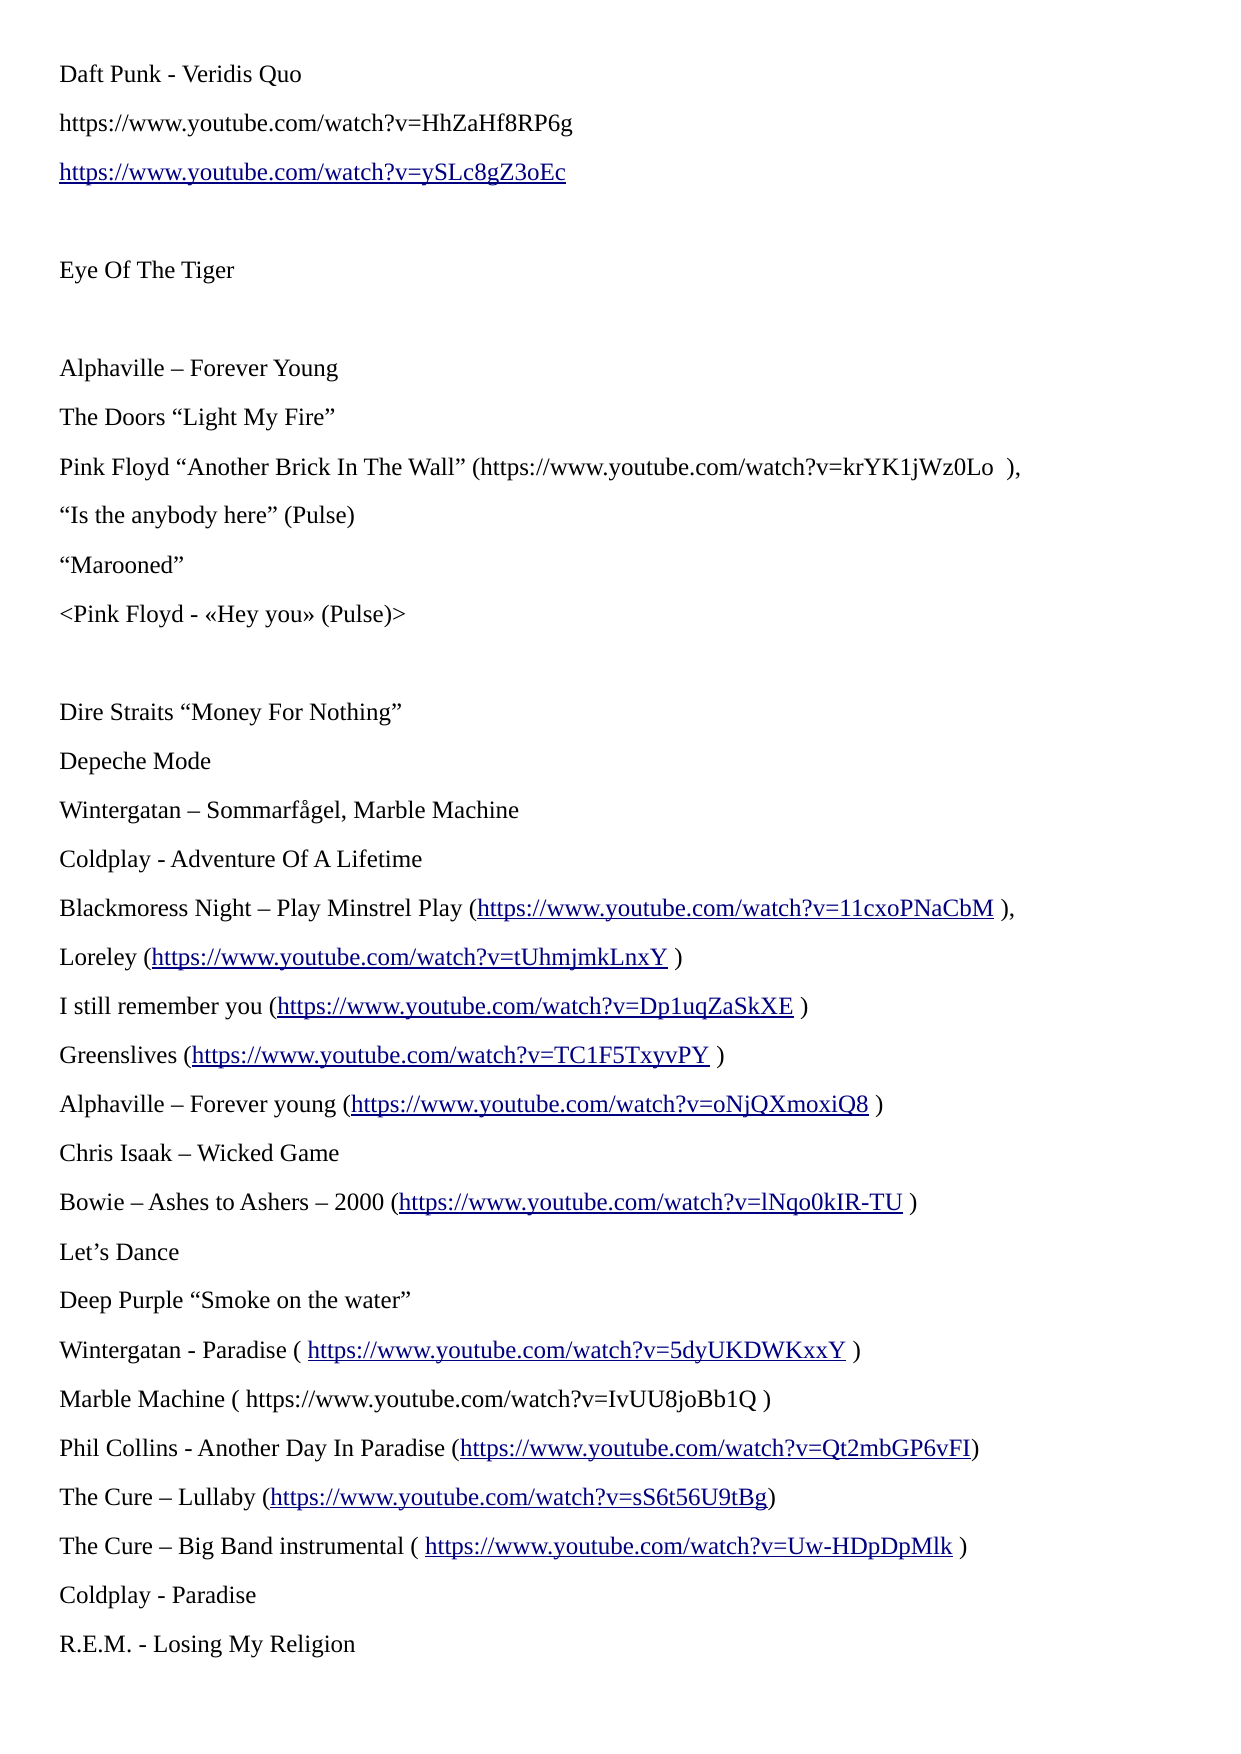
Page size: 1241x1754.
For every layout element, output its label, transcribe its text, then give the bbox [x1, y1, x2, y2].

text Daft Punk - Veridis Quo [59, 59, 1181, 88]
text Depeche Mode [59, 746, 1181, 775]
text Dire Straits “Money For Nothing” [59, 697, 1181, 726]
text Wintergatan – Sommarfågel, Marble Machine [59, 795, 1181, 824]
text <Pink Floyd - «Hey you» (Pulse)> [59, 599, 1181, 627]
text “Marooned” [59, 550, 1181, 578]
text Phil Collins - Another Day In Paradise (https://www.youtube.com/watch?v=Qt2mbGP6vFI) [59, 1433, 1181, 1462]
text Let’s Dance [59, 1237, 1181, 1265]
text “Is the anybody here” (Pulse) [59, 501, 1181, 529]
text Alphaville – Forever young (https://www.youtube.com/watch?v=oNjQXmoxiQ8 ) [59, 1089, 1181, 1118]
text https://www.youtube.com/watch?v=HhZaHf8RP6g [59, 108, 1181, 137]
text Loreley (https://www.youtube.com/watch?v=tUhmjmkLnxY ) [59, 942, 1181, 971]
text I still remember you (https://www.youtube.com/watch?v=Dp1uqZaSkXE ) [59, 991, 1181, 1020]
text Marble Machine ( https://www.youtube.com/watch?v=IvUU8joBb1Q ) [59, 1384, 1181, 1412]
text Pink Floyd “Another Brick In The Wall” (https://www.youtube.com/watch?v=krYK1jWz0Lo ), [59, 452, 1181, 480]
text R.E.M. - Losing My Religion [59, 1629, 1181, 1658]
text Alphaville – Forever Young [59, 353, 1181, 382]
text Bowie – Ashes to Ashers – 2000 (https://www.youtube.com/watch?v=lNqo0kIR-TU ) [59, 1187, 1181, 1216]
text Coldplay - Adventure Of A Lifetime [59, 844, 1181, 873]
text The Cure – Big Band instrumental ( https://www.youtube.com/watch?v=Uw-HDpDpMlk ) [59, 1531, 1181, 1560]
text The Cure – Lullaby (https://www.youtube.com/watch?v=sS6t56U9tBg) [59, 1482, 1181, 1511]
text Wintergatan - Paradise ( https://www.youtube.com/watch?v=5dyUKDWKxxY ) [59, 1335, 1181, 1363]
text Chris Isaak – Wicked Game [59, 1138, 1181, 1167]
text Blackmoress Night – Play Minstrel Play (https://www.youtube.com/watch?v=11cxoPNaCbM ), [59, 893, 1181, 922]
text Coldplay - Paradise [59, 1580, 1181, 1609]
text Eye Of The Tiger [59, 255, 1181, 284]
text https://www.youtube.com/watch?v=ySLc8gZ3oEc [59, 157, 1181, 186]
text Deep Purple “Smoke on the water” [59, 1286, 1181, 1314]
text The Doors “Light My Fire” [59, 402, 1181, 431]
text Greenslives (https://www.youtube.com/watch?v=TC1F5TxyvPY ) [59, 1040, 1181, 1069]
